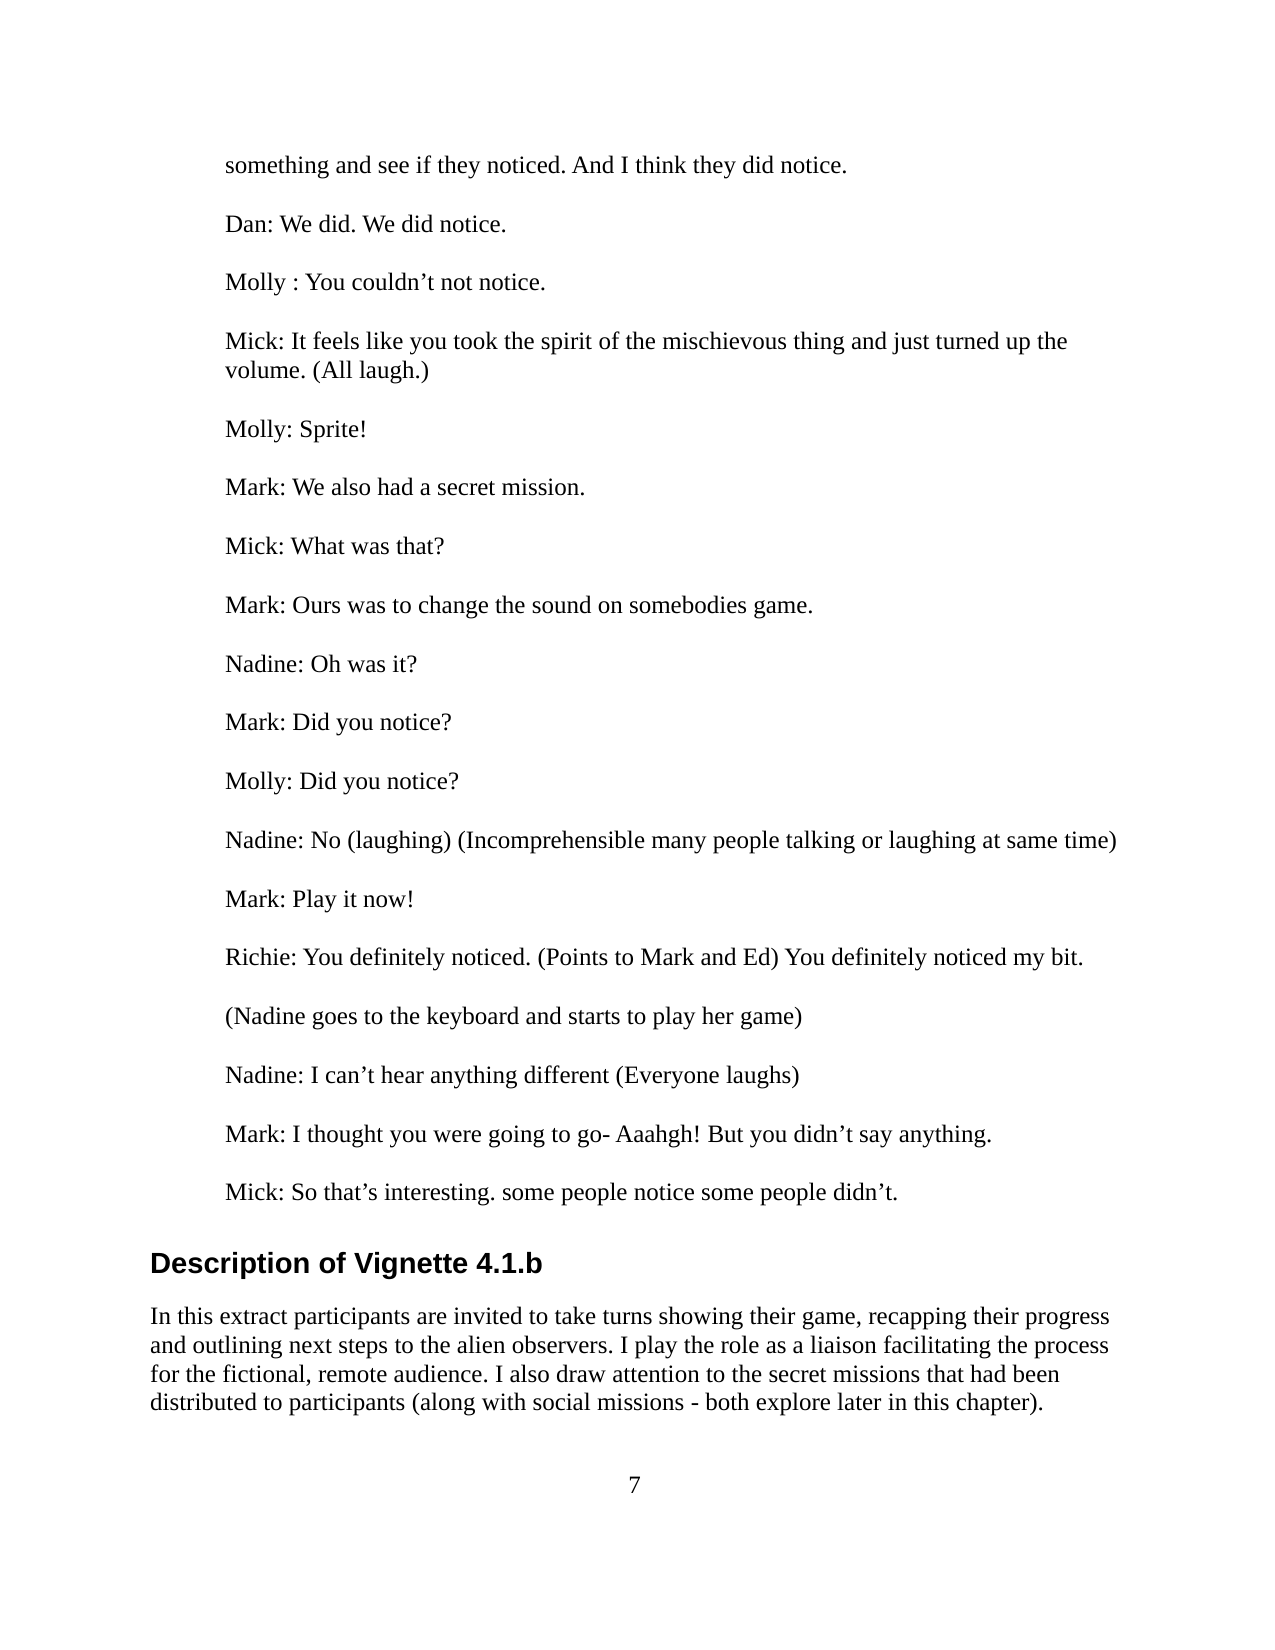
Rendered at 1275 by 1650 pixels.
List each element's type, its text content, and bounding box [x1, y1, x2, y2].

text Nadine: I can’t hear anything different (Everyone laughs) [225, 1060, 1125, 1089]
subtitle Description of Vignette 4.1.b [150, 1246, 1125, 1280]
text Molly: Did you notice? [225, 766, 1125, 795]
text Nadine: No (laughing) (Incomprehensible many people talking or laughing at same time) [225, 825, 1125, 854]
text something and see if they noticed. And I think they did notice. [225, 150, 1125, 179]
text (Nadine goes to the keyboard and starts to play her game) [225, 1001, 1125, 1030]
text Molly: Sprite! [225, 414, 1125, 442]
text Nadine: Oh was it? [225, 649, 1125, 677]
text Mick: So that’s interesting. some people notice some people didn’t. [225, 1177, 1125, 1206]
text In this extract participants are invited to take turns showing their game, recapping their progress and outlining next steps to the alien observers. I play the role as a liaison facilitating the process for the fictional, remote audience. I also draw attention to the secret missions that had been distributed to participants (along with social missions - both explore later in this chapter). [150, 1301, 1125, 1416]
text Dan: We did. We did notice. [225, 209, 1125, 237]
text Mark: Did you notice? [225, 707, 1125, 736]
text Mick: What was that? [225, 531, 1125, 560]
text Molly : You couldn’t not notice. [225, 267, 1125, 296]
text Mark: Ours was to change the sound on somebodies game. [225, 590, 1125, 619]
text Mark: Play it now! [225, 884, 1125, 912]
text Richie: You definitely noticed. (Points to Mark and Ed) You definitely noticed my bit. [225, 942, 1125, 971]
text Mark: I thought you were going to go- Aaahgh! But you didn’t say anything. [225, 1119, 1125, 1147]
text Mick: It feels like you took the spirit of the mischievous thing and just turned up the volume. (All laugh.) [225, 326, 1125, 384]
text Mark: We also had a secret mission. [225, 472, 1125, 501]
